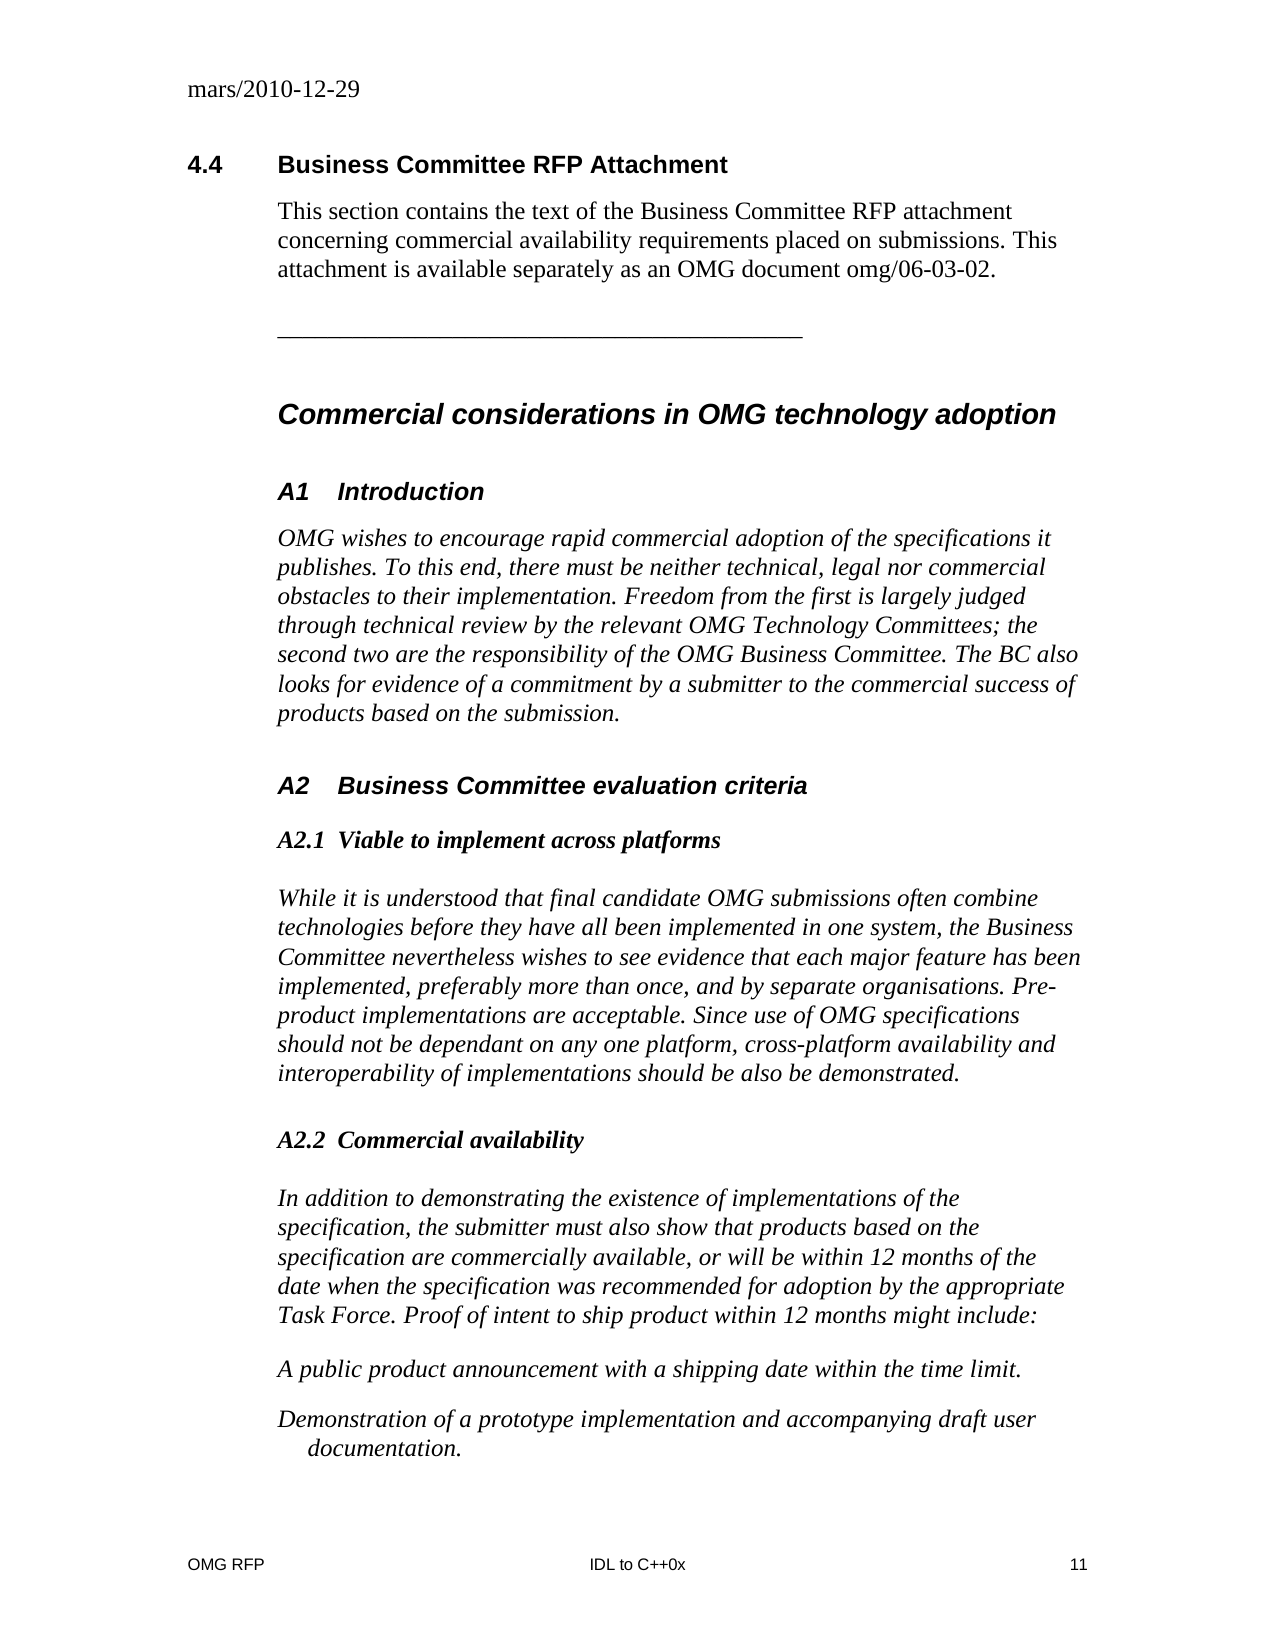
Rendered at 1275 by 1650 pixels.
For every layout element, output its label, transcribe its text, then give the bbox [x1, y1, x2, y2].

subtitle A2 Business Committee evaluation criteria [187, 771, 1087, 800]
subtitle A2.1 Viable to implement across platforms [187, 825, 1087, 854]
text __________________________________________ [277, 312, 1087, 342]
text OMG wishes to encourage rapid commercial adoption of the specifications it publishes. To this end, there must be neither technical, legal nor commercial obstacles to their implementation. Freedom from the first is largely judged through technical review by the relevant OMG Technology Committees; the second two are the responsibility of the OMG Business Committee. The BC also looks for evidence of a commitment by a submitter to the commercial success of products based on the submission. [277, 523, 1087, 727]
text Demonstration of a prototype implementation and accompanying draft user documentation. [277, 1404, 1087, 1462]
subtitle Business Committee RFP Attachment [187, 150, 1087, 179]
text While it is understood that final candidate OMG submissions often combine technologies before they have all been implemented in one system, the Business Committee nevertheless wishes to see evidence that each major feature has been implemented, preferably more than once, and by separate organisations. Pre-product implementations are acceptable. Since use of OMG specifications should not be dependant on any one platform, cross-platform availability and interoperability of implementations should be also be demonstrated. [277, 883, 1087, 1087]
subtitle A1 Introduction [187, 477, 1087, 506]
text In addition to demonstrating the existence of implementations of the specification, the submitter must also show that products based on the specification are commercially available, or will be within 12 months of the date when the specification was recommended for adoption by the appropriate Task Force. Proof of intent to ship product within 12 months might include: [277, 1183, 1087, 1329]
text This section contains the text of the Business Committee RFP attachment concerning commercial availability requirements placed on submissions. This attachment is available separately as an OMG document omg/06-03-02. [277, 196, 1087, 283]
subtitle A2.2 Commercial availability [187, 1125, 1087, 1154]
subtitle Commercial considerations in OMG technology adoption [187, 398, 1087, 431]
text A public product announcement with a shipping date within the time limit. [277, 1354, 1087, 1383]
